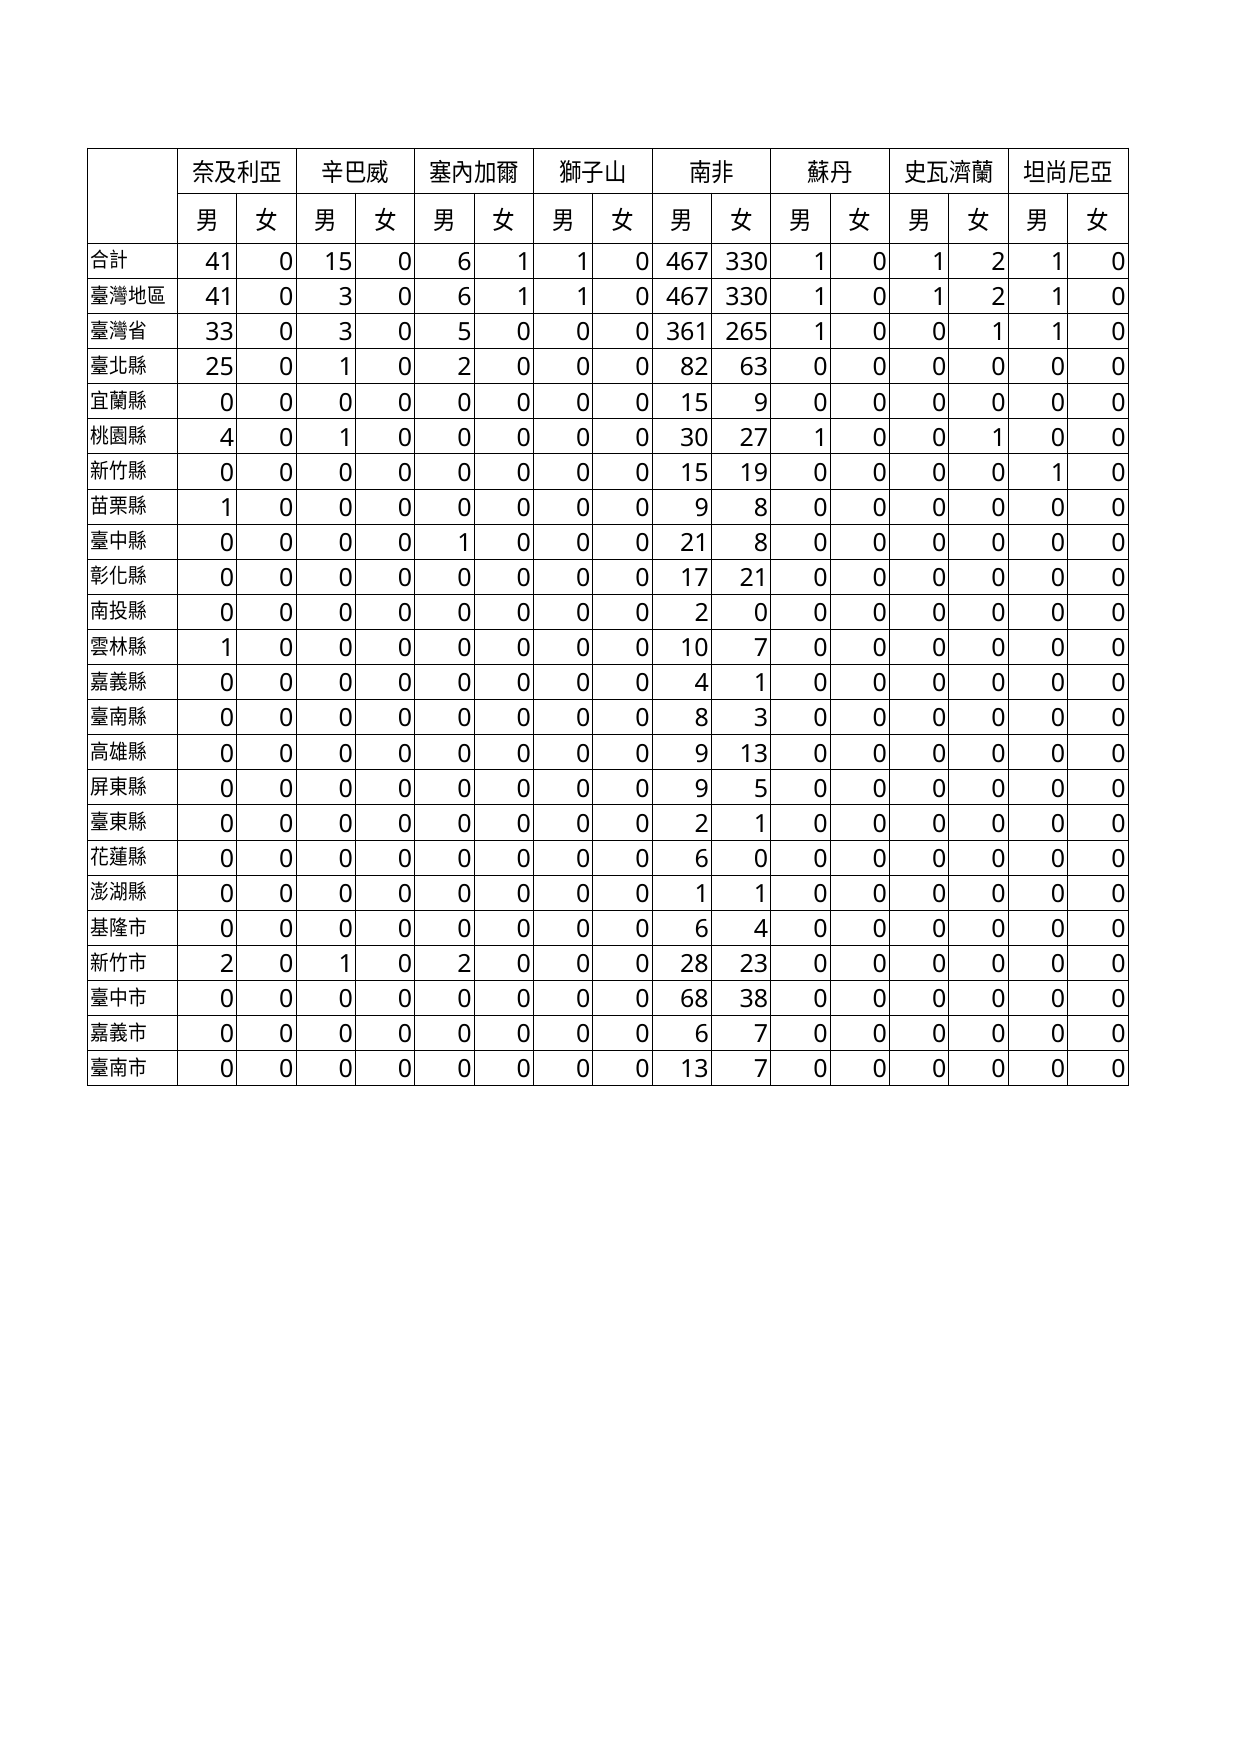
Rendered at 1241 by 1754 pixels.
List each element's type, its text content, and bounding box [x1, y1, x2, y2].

table_cell 0 [475, 525, 533, 559]
table_cell 0 [771, 1016, 830, 1050]
table_cell 新竹市 [88, 946, 177, 980]
table_cell 0 [831, 560, 889, 594]
table_cell 臺南縣 [88, 700, 177, 734]
table_cell 0 [237, 630, 296, 664]
table_cell 0 [593, 665, 652, 699]
table_cell 0 [1068, 841, 1128, 874]
table_cell 0 [831, 1051, 889, 1085]
table_header 南非 [653, 149, 770, 193]
table_cell 0 [356, 946, 414, 980]
table_cell 0 [1009, 1051, 1067, 1085]
table_cell 8 [712, 525, 770, 559]
table_cell 0 [237, 946, 296, 980]
table_cell 0 [1068, 911, 1128, 945]
table_cell 1 [771, 419, 830, 453]
table_cell 0 [297, 1051, 355, 1085]
table_cell 0 [475, 560, 533, 594]
table_cell 0 [534, 770, 592, 804]
table_cell 0 [831, 630, 889, 664]
table_cell 0 [178, 384, 236, 418]
table_cell 0 [1068, 876, 1128, 910]
table_cell 0 [831, 946, 889, 980]
table_cell 15 [653, 384, 711, 418]
table_cell 0 [297, 454, 355, 488]
table_cell 0 [415, 630, 474, 664]
table_cell 2 [415, 946, 474, 980]
table_cell 花蓮縣 [88, 841, 177, 874]
table_cell 基隆市 [88, 911, 177, 945]
table_cell 0 [1009, 946, 1067, 980]
table_cell 0 [356, 384, 414, 418]
table_cell 0 [475, 384, 533, 418]
table_cell 0 [415, 805, 474, 839]
table_cell 0 [178, 841, 236, 874]
table_cell 0 [297, 595, 355, 629]
table_cell 0 [1009, 735, 1067, 769]
table_cell 6 [653, 911, 711, 945]
table_cell 0 [534, 1016, 592, 1050]
table_cell 38 [712, 981, 770, 1015]
table_cell 17 [653, 560, 711, 594]
table_cell 0 [475, 349, 533, 383]
table_cell 0 [831, 876, 889, 910]
table_cell 宜蘭縣 [88, 384, 177, 418]
table_header 塞內加爾 [415, 149, 533, 193]
table_cell 0 [297, 560, 355, 594]
table_cell 6 [415, 244, 474, 278]
table_cell 0 [475, 419, 533, 453]
table_cell 0 [949, 1051, 1008, 1085]
table_cell 女 [949, 194, 1008, 243]
table_cell 0 [356, 454, 414, 488]
table_cell 0 [475, 490, 533, 523]
table_cell 0 [890, 314, 948, 348]
table_cell 南投縣 [88, 595, 177, 629]
table_cell 0 [593, 490, 652, 523]
table_cell 女 [475, 194, 533, 243]
table_cell 1 [297, 349, 355, 383]
table_cell 0 [297, 1016, 355, 1050]
table_cell 0 [831, 595, 889, 629]
table_cell 0 [475, 454, 533, 488]
table_cell 0 [415, 841, 474, 874]
table_cell 0 [534, 595, 592, 629]
table_cell 0 [1068, 314, 1128, 348]
table_cell 0 [1068, 349, 1128, 383]
table_cell 0 [771, 1051, 830, 1085]
table_cell 0 [890, 349, 948, 383]
table_cell 男 [771, 194, 830, 243]
table_cell 4 [653, 665, 711, 699]
table_cell 1 [771, 314, 830, 348]
table_cell 0 [356, 419, 414, 453]
table_cell 0 [237, 419, 296, 453]
table_cell 0 [831, 454, 889, 488]
table_cell 0 [415, 735, 474, 769]
table_cell 27 [712, 419, 770, 453]
table_cell 0 [890, 876, 948, 910]
table_cell 0 [771, 700, 830, 734]
table_cell 467 [653, 244, 711, 278]
table_cell 0 [534, 454, 592, 488]
table_cell 0 [831, 700, 889, 734]
table_cell 0 [831, 911, 889, 945]
table_cell 0 [949, 454, 1008, 488]
table_cell 0 [712, 841, 770, 874]
table_cell 0 [890, 735, 948, 769]
table_cell 0 [890, 1051, 948, 1085]
table_cell 0 [1009, 384, 1067, 418]
table_cell 0 [593, 349, 652, 383]
table_cell 0 [1068, 244, 1128, 278]
table_cell 0 [475, 630, 533, 664]
table_cell 0 [415, 1051, 474, 1085]
table_cell 嘉義市 [88, 1016, 177, 1050]
table_cell 0 [831, 244, 889, 278]
table_cell 0 [771, 349, 830, 383]
table_cell 0 [178, 770, 236, 804]
table_cell 0 [297, 665, 355, 699]
table_cell 0 [356, 735, 414, 769]
table_cell 0 [178, 454, 236, 488]
table_cell 2 [178, 946, 236, 980]
table_cell 8 [712, 490, 770, 523]
table_cell 男 [297, 194, 355, 243]
table_cell 0 [949, 490, 1008, 523]
table_cell 0 [1068, 630, 1128, 664]
table_cell 4 [178, 419, 236, 453]
table_cell 0 [534, 525, 592, 559]
table_cell 467 [653, 279, 711, 313]
table_cell 9 [653, 735, 711, 769]
table_cell 0 [297, 735, 355, 769]
table_cell 13 [653, 1051, 711, 1085]
table_cell 0 [534, 630, 592, 664]
table_cell 0 [593, 911, 652, 945]
table_cell 0 [475, 805, 533, 839]
table_cell 19 [712, 454, 770, 488]
table_cell 新竹縣 [88, 454, 177, 488]
table_cell 0 [1009, 349, 1067, 383]
table_cell 0 [475, 1051, 533, 1085]
table_cell 0 [178, 595, 236, 629]
table_cell 0 [178, 805, 236, 839]
table_cell 0 [593, 770, 652, 804]
table_cell 臺南市 [88, 1051, 177, 1085]
table_cell 0 [831, 1016, 889, 1050]
table_cell 0 [1068, 1016, 1128, 1050]
table_cell 5 [415, 314, 474, 348]
table_cell 0 [1009, 630, 1067, 664]
table_cell 0 [237, 911, 296, 945]
table_cell 0 [237, 1051, 296, 1085]
table_cell 0 [534, 419, 592, 453]
table_cell 0 [415, 665, 474, 699]
table_cell 1 [178, 490, 236, 523]
table_cell 0 [237, 595, 296, 629]
table_cell 0 [475, 876, 533, 910]
table_cell 0 [475, 841, 533, 874]
table_cell 0 [593, 525, 652, 559]
table_cell 0 [178, 525, 236, 559]
table_cell 330 [712, 279, 770, 313]
table_cell 0 [831, 279, 889, 313]
table_cell 0 [949, 876, 1008, 910]
table_cell 男 [415, 194, 474, 243]
table_cell 7 [712, 630, 770, 664]
table_cell 0 [237, 841, 296, 874]
table_cell 7 [712, 1051, 770, 1085]
table_cell 3 [297, 314, 355, 348]
table_cell 0 [297, 805, 355, 839]
table_cell 0 [890, 454, 948, 488]
table_cell 0 [415, 876, 474, 910]
table_cell 0 [593, 314, 652, 348]
table_cell 0 [593, 630, 652, 664]
table_cell 0 [1009, 595, 1067, 629]
table_cell 0 [771, 981, 830, 1015]
table_cell 0 [890, 805, 948, 839]
table_cell 0 [237, 560, 296, 594]
table_cell 0 [1009, 700, 1067, 734]
table_cell 3 [297, 279, 355, 313]
table_cell 1 [475, 279, 533, 313]
table_cell 0 [237, 454, 296, 488]
table_cell 0 [831, 384, 889, 418]
table_cell 265 [712, 314, 770, 348]
table_cell 0 [831, 735, 889, 769]
table_cell 1 [949, 314, 1008, 348]
table_cell 0 [534, 384, 592, 418]
table_cell 0 [890, 981, 948, 1015]
table_cell 0 [593, 805, 652, 839]
table_cell 0 [949, 630, 1008, 664]
table_cell 0 [771, 770, 830, 804]
table_cell 0 [949, 665, 1008, 699]
table_cell 0 [534, 946, 592, 980]
table_cell 男 [890, 194, 948, 243]
table_cell 1 [712, 665, 770, 699]
table_cell 苗栗縣 [88, 490, 177, 523]
table_cell 0 [593, 279, 652, 313]
table_cell 1 [653, 876, 711, 910]
table_cell 41 [178, 279, 236, 313]
table_cell 0 [949, 735, 1008, 769]
table_cell 0 [831, 770, 889, 804]
table_cell 0 [534, 490, 592, 523]
table_header 坦尚尼亞 [1009, 149, 1128, 193]
table_cell 1 [1009, 244, 1067, 278]
table_cell 0 [771, 735, 830, 769]
table_cell 0 [831, 525, 889, 559]
table_header 奈及利亞 [178, 149, 296, 193]
table_cell 0 [1009, 490, 1067, 523]
table_cell 0 [356, 349, 414, 383]
table_cell 2 [415, 349, 474, 383]
table_cell 0 [890, 490, 948, 523]
table_cell 0 [356, 1051, 414, 1085]
table_cell 82 [653, 349, 711, 383]
table_cell 0 [949, 841, 1008, 874]
table_cell 0 [475, 665, 533, 699]
table_cell 0 [1068, 946, 1128, 980]
table_cell 男 [178, 194, 236, 243]
table_cell 0 [593, 1016, 652, 1050]
table_cell 0 [1068, 454, 1128, 488]
table_cell 0 [831, 419, 889, 453]
table_cell 0 [415, 454, 474, 488]
table_cell 0 [890, 946, 948, 980]
table_cell 女 [356, 194, 414, 243]
table_cell 0 [771, 876, 830, 910]
table_cell 0 [237, 384, 296, 418]
table_cell 0 [237, 770, 296, 804]
table_cell 0 [415, 981, 474, 1015]
table_cell 0 [949, 595, 1008, 629]
table_cell 0 [534, 560, 592, 594]
table_cell 0 [356, 876, 414, 910]
table_cell 0 [297, 700, 355, 734]
table_cell 0 [1068, 490, 1128, 523]
table_cell 0 [475, 735, 533, 769]
table_cell 0 [237, 244, 296, 278]
table_cell 0 [1068, 595, 1128, 629]
table_cell 9 [712, 384, 770, 418]
table_cell 臺中縣 [88, 525, 177, 559]
table_cell 9 [653, 770, 711, 804]
table_cell 0 [415, 595, 474, 629]
table_cell 1 [297, 946, 355, 980]
table_cell 7 [712, 1016, 770, 1050]
table_cell 21 [653, 525, 711, 559]
table_cell 0 [890, 384, 948, 418]
table_cell 0 [297, 911, 355, 945]
table_cell 0 [297, 630, 355, 664]
table_header 史瓦濟蘭 [890, 149, 1008, 193]
table_cell 68 [653, 981, 711, 1015]
table_cell 0 [890, 841, 948, 874]
table_cell 28 [653, 946, 711, 980]
table_cell 0 [237, 1016, 296, 1050]
table_cell 0 [949, 805, 1008, 839]
table_cell 0 [593, 841, 652, 874]
table_cell 0 [356, 911, 414, 945]
table_cell 0 [297, 981, 355, 1015]
table_cell 0 [475, 595, 533, 629]
table_cell 0 [831, 314, 889, 348]
table_cell 0 [593, 1051, 652, 1085]
table_cell 臺灣省 [88, 314, 177, 348]
table_cell 0 [949, 384, 1008, 418]
table_cell 13 [712, 735, 770, 769]
table_cell 2 [653, 805, 711, 839]
table_cell 1 [475, 244, 533, 278]
table_cell 0 [178, 876, 236, 910]
table_cell 男 [1009, 194, 1067, 243]
table_cell 0 [1009, 560, 1067, 594]
table_header 蘇丹 [771, 149, 889, 193]
table_cell 0 [890, 665, 948, 699]
table_header 獅子山 [534, 149, 652, 193]
table_cell 0 [297, 490, 355, 523]
table_cell 2 [949, 279, 1008, 313]
table_cell 0 [831, 841, 889, 874]
table_cell 0 [297, 841, 355, 874]
table_cell 0 [771, 454, 830, 488]
table_cell 0 [178, 1016, 236, 1050]
table_cell 0 [534, 665, 592, 699]
table_cell 33 [178, 314, 236, 348]
table_cell 0 [1068, 805, 1128, 839]
table_cell 0 [949, 1016, 1008, 1050]
table_cell 0 [415, 700, 474, 734]
table_cell 9 [653, 490, 711, 523]
table_cell 0 [771, 805, 830, 839]
table_cell 0 [534, 1051, 592, 1085]
table_cell 0 [593, 735, 652, 769]
table_cell 0 [297, 876, 355, 910]
table_cell 0 [356, 981, 414, 1015]
table_cell 0 [771, 665, 830, 699]
table_cell 30 [653, 419, 711, 453]
table_cell 63 [712, 349, 770, 383]
table_cell 0 [237, 665, 296, 699]
table_cell 1 [712, 876, 770, 910]
table_cell 高雄縣 [88, 735, 177, 769]
table_cell 0 [1009, 981, 1067, 1015]
table_cell 0 [831, 349, 889, 383]
table_cell 0 [356, 490, 414, 523]
table_cell 0 [178, 1051, 236, 1085]
table_cell 0 [890, 1016, 948, 1050]
table_cell 25 [178, 349, 236, 383]
table_cell 21 [712, 560, 770, 594]
table_cell 0 [949, 981, 1008, 1015]
table_cell 0 [237, 279, 296, 313]
table_cell 0 [1009, 805, 1067, 839]
table_cell 0 [237, 349, 296, 383]
table_cell 1 [890, 244, 948, 278]
table_cell 0 [475, 1016, 533, 1050]
table_cell 6 [653, 1016, 711, 1050]
table_cell 2 [653, 595, 711, 629]
table_cell 1 [771, 244, 830, 278]
table_cell 0 [178, 911, 236, 945]
table_cell 女 [237, 194, 296, 243]
table_cell 0 [890, 630, 948, 664]
table_cell 1 [1009, 279, 1067, 313]
table_cell 0 [534, 911, 592, 945]
table_cell 0 [356, 595, 414, 629]
table_cell 0 [415, 770, 474, 804]
table_cell 0 [1009, 419, 1067, 453]
table_cell 0 [890, 595, 948, 629]
table_cell 0 [237, 876, 296, 910]
table_cell 0 [831, 981, 889, 1015]
table_cell 0 [1068, 560, 1128, 594]
table_cell 0 [593, 560, 652, 594]
table_cell 1 [1009, 454, 1067, 488]
table_cell 1 [297, 419, 355, 453]
table_cell 1 [415, 525, 474, 559]
table_cell 0 [297, 525, 355, 559]
table_cell 雲林縣 [88, 630, 177, 664]
table_cell 0 [534, 805, 592, 839]
table_cell 0 [1068, 735, 1128, 769]
table_cell 15 [653, 454, 711, 488]
table_cell 0 [771, 595, 830, 629]
table_cell 0 [415, 419, 474, 453]
table_cell 0 [415, 1016, 474, 1050]
table_cell 0 [178, 735, 236, 769]
table_cell 5 [712, 770, 770, 804]
table_cell 0 [890, 560, 948, 594]
table_cell 0 [1009, 525, 1067, 559]
table_cell 41 [178, 244, 236, 278]
table_cell 男 [653, 194, 711, 243]
table_cell 女 [1068, 194, 1128, 243]
table_cell 臺北縣 [88, 349, 177, 383]
table_cell 0 [237, 735, 296, 769]
table_cell 4 [712, 911, 770, 945]
table_cell 0 [237, 490, 296, 523]
table_cell 0 [1068, 279, 1128, 313]
table_cell 0 [178, 981, 236, 1015]
table_cell 1 [890, 279, 948, 313]
table_cell 0 [475, 770, 533, 804]
table_cell 0 [1068, 700, 1128, 734]
table_cell 0 [356, 665, 414, 699]
table_cell 0 [415, 490, 474, 523]
table_cell 0 [237, 525, 296, 559]
table_cell 1 [534, 244, 592, 278]
table_cell 0 [475, 314, 533, 348]
table_cell 0 [831, 665, 889, 699]
table_cell 0 [1068, 419, 1128, 453]
table_cell 0 [356, 841, 414, 874]
table_cell 0 [237, 700, 296, 734]
table_cell 0 [771, 490, 830, 523]
table_cell 6 [653, 841, 711, 874]
table_cell 0 [949, 700, 1008, 734]
table_cell 0 [771, 946, 830, 980]
table_cell 0 [771, 384, 830, 418]
table_cell 0 [593, 946, 652, 980]
table_cell 0 [593, 876, 652, 910]
table_cell 0 [356, 314, 414, 348]
table_cell 0 [1009, 770, 1067, 804]
table_cell 臺灣地區 [88, 279, 177, 313]
table_cell 0 [593, 700, 652, 734]
table_cell 0 [771, 841, 830, 874]
table_cell 0 [475, 911, 533, 945]
table_cell 0 [237, 981, 296, 1015]
table_cell 0 [593, 244, 652, 278]
table_cell 1 [178, 630, 236, 664]
table_cell 合計 [88, 244, 177, 278]
table_cell 0 [1009, 911, 1067, 945]
table_cell 0 [356, 1016, 414, 1050]
table_cell 0 [593, 419, 652, 453]
table_cell 0 [356, 700, 414, 734]
table_header 辛巴威 [297, 149, 414, 193]
table_header [88, 149, 177, 243]
table_cell 1 [1009, 314, 1067, 348]
table_cell 0 [475, 700, 533, 734]
table_cell 0 [356, 244, 414, 278]
table_cell 2 [949, 244, 1008, 278]
table_cell 0 [1009, 876, 1067, 910]
table_cell 0 [534, 314, 592, 348]
table_cell 0 [356, 805, 414, 839]
table_cell 0 [593, 454, 652, 488]
table_cell 臺東縣 [88, 805, 177, 839]
table_cell 0 [1009, 841, 1067, 874]
table_cell 0 [415, 560, 474, 594]
table_cell 330 [712, 244, 770, 278]
table_cell 0 [1068, 981, 1128, 1015]
table_cell 0 [534, 981, 592, 1015]
table_cell 0 [356, 560, 414, 594]
table_cell 0 [771, 525, 830, 559]
table_cell 0 [356, 630, 414, 664]
table_cell 0 [178, 560, 236, 594]
table_cell 0 [890, 419, 948, 453]
table_cell 0 [1068, 1051, 1128, 1085]
table_cell 361 [653, 314, 711, 348]
table_cell 0 [415, 911, 474, 945]
table_cell 0 [949, 560, 1008, 594]
table_cell 0 [771, 630, 830, 664]
table_cell 0 [949, 349, 1008, 383]
table_cell 0 [297, 384, 355, 418]
table_cell 0 [297, 770, 355, 804]
table_cell 0 [890, 525, 948, 559]
table_cell 0 [831, 805, 889, 839]
table_cell 0 [593, 384, 652, 418]
table_cell 1 [534, 279, 592, 313]
table_cell 0 [949, 946, 1008, 980]
table_cell 彰化縣 [88, 560, 177, 594]
table_cell 0 [1009, 1016, 1067, 1050]
table_cell 0 [1068, 665, 1128, 699]
table_cell 女 [593, 194, 652, 243]
table_cell 1 [949, 419, 1008, 453]
table_cell 0 [415, 384, 474, 418]
table_cell 0 [534, 876, 592, 910]
table_cell 女 [712, 194, 770, 243]
table_cell 0 [949, 525, 1008, 559]
table_cell 男 [534, 194, 592, 243]
table_cell 0 [237, 805, 296, 839]
table_cell 澎湖縣 [88, 876, 177, 910]
table_cell 0 [890, 700, 948, 734]
table_cell 0 [534, 700, 592, 734]
table_cell 桃園縣 [88, 419, 177, 453]
table_cell 10 [653, 630, 711, 664]
table_cell 0 [534, 841, 592, 874]
table_cell 1 [712, 805, 770, 839]
table_cell 0 [237, 314, 296, 348]
table_cell 0 [1068, 770, 1128, 804]
table_cell 屏東縣 [88, 770, 177, 804]
table_cell 0 [593, 981, 652, 1015]
table_cell 8 [653, 700, 711, 734]
table_cell 0 [593, 595, 652, 629]
table_cell 0 [949, 911, 1008, 945]
table_cell 0 [712, 595, 770, 629]
table_cell 0 [356, 279, 414, 313]
table_cell 3 [712, 700, 770, 734]
table_cell 0 [1068, 525, 1128, 559]
table_cell 0 [356, 770, 414, 804]
table_cell 臺中市 [88, 981, 177, 1015]
table_cell 女 [831, 194, 889, 243]
table_cell 0 [178, 665, 236, 699]
table_cell 0 [534, 349, 592, 383]
table_cell 0 [771, 911, 830, 945]
table_cell 1 [771, 279, 830, 313]
table_cell 0 [356, 525, 414, 559]
table_cell 0 [771, 560, 830, 594]
table_cell 0 [475, 981, 533, 1015]
table_cell 0 [831, 490, 889, 523]
table_cell 嘉義縣 [88, 665, 177, 699]
table_cell 0 [890, 770, 948, 804]
table_cell 0 [1009, 665, 1067, 699]
table_cell 23 [712, 946, 770, 980]
table_cell 0 [178, 700, 236, 734]
table_cell 0 [1068, 384, 1128, 418]
table_cell 15 [297, 244, 355, 278]
table_cell 0 [475, 946, 533, 980]
table_cell 0 [534, 735, 592, 769]
table_cell 0 [949, 770, 1008, 804]
table_cell 6 [415, 279, 474, 313]
table_cell 0 [890, 911, 948, 945]
